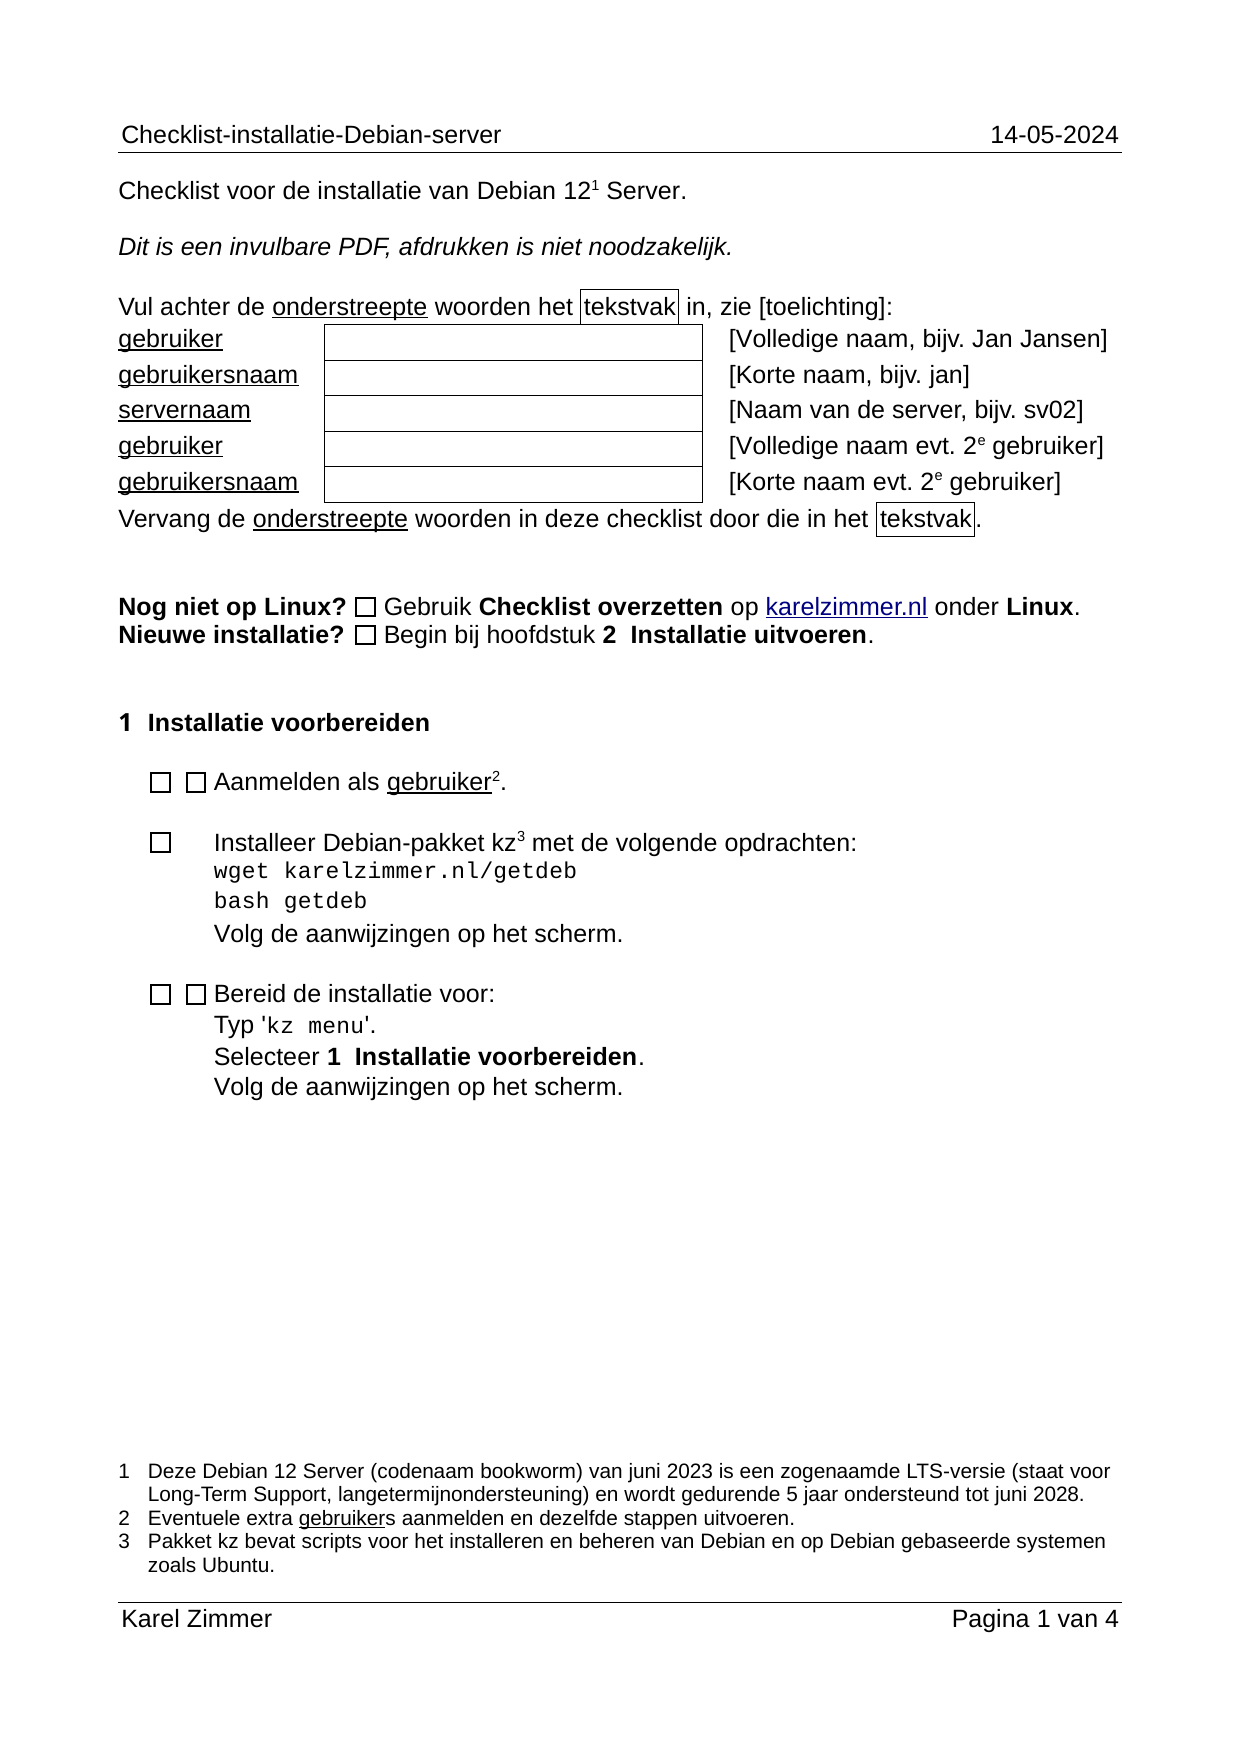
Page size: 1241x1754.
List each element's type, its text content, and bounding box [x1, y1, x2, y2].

table_cell [213, 949, 1122, 979]
text Dit is een invulbare PDF, afdrukken is niet noodzakelijk. [118, 233, 1122, 261]
text [Volledige naam, bijv. Jan Jansen] [703, 324, 1122, 360]
table_cell [118, 888, 142, 919]
table_cell [118, 949, 142, 979]
text GEBRUIKERSNaaM [118, 466, 324, 502]
table_cell wget karelzimmer.nl/getdeb [213, 858, 1122, 888]
table_cell [142, 888, 177, 919]
table_cell [142, 979, 177, 1009]
text [Naam van de server, bijv. sv02] [703, 395, 1122, 431]
table_cell [177, 919, 213, 949]
text . [975, 502, 1122, 537]
table_cell Volg de aanwijzingen op het scherm. [213, 919, 1122, 949]
text serverNAAM [118, 395, 324, 431]
table_cell [177, 1010, 213, 1041]
table_cell [142, 858, 177, 888]
text [Korte naam evt. 2e gebruiker] [703, 466, 1122, 502]
text [Korte naam, bijv. jan] [703, 360, 1122, 395]
text Nieuwe installatie? Begin bij hoofdstuk 2 Installatie uitvoeren. [118, 621, 1122, 649]
text Checklist voor de installatie van Debian 12 Server. [118, 177, 1122, 205]
list Installatie voorbereiden [118, 705, 1122, 739]
table_cell [118, 828, 142, 858]
table_cell [177, 828, 213, 858]
table_header [177, 767, 213, 797]
table_cell [177, 798, 213, 828]
table_cell [177, 858, 213, 888]
text GEBRUIKER [118, 431, 324, 466]
table_cell [177, 1041, 213, 1072]
text gebruikersnaam [118, 360, 324, 395]
text tekstvak [877, 503, 974, 536]
table_cell [142, 828, 177, 858]
text tekstvak [581, 290, 678, 324]
table_cell [118, 1041, 142, 1072]
table_cell Bereid de installatie voor: [213, 979, 1122, 1009]
table_cell [142, 919, 177, 949]
table_cell Typ 'kz menu'. [213, 1010, 1122, 1041]
table_header [118, 767, 142, 797]
table_cell [142, 1041, 177, 1072]
table_cell [142, 1010, 177, 1041]
table_cell [177, 979, 213, 1009]
table_cell [118, 858, 142, 888]
table_cell [142, 1072, 177, 1102]
text Vervang de ONDERSTREEPTE woorden in deze checklist door die in het [118, 502, 876, 537]
text in, zie [toelichting]: [679, 289, 1122, 324]
table_cell [142, 798, 177, 828]
text [Volledige naam evt. 2e gebruiker] [703, 431, 1122, 466]
table_cell [177, 1072, 213, 1102]
text Vul achter de ONDERSTREEPTE woorden het [118, 289, 580, 324]
table_cell [118, 1010, 142, 1041]
table_cell [118, 798, 142, 828]
table_header Aanmelden als gebruiker. [213, 767, 1122, 797]
table_cell [118, 919, 142, 949]
table_cell [118, 1072, 142, 1102]
text Deze Debian 12 Server (codenaam bookworm) van juni 2023 is een zogenaamde LTS-versie (staat voor Long-Term Support, langetermijnondersteuning) en wordt gedurende 5 jaar ondersteund tot juni 2028. [118, 1459, 1122, 1506]
text GEBRUIKER [118, 324, 324, 360]
table_cell [213, 798, 1122, 828]
table_cell Installeer Debian-pakket kz met de volgende opdrachten: [213, 828, 1122, 858]
table_header [142, 767, 177, 797]
table_cell [142, 949, 177, 979]
table_cell [118, 979, 142, 1009]
text Nog niet op Linux? Gebruik Checklist overzetten op karelzimmer.nl onder Linux. [118, 593, 1122, 621]
table_cell [177, 949, 213, 979]
table_cell Selecteer 1 Installatie voorbereiden. [213, 1041, 1122, 1072]
table_cell Volg de aanwijzingen op het scherm. [213, 1072, 1122, 1102]
table_cell [177, 888, 213, 919]
table_cell bash getdeb [213, 888, 1122, 919]
